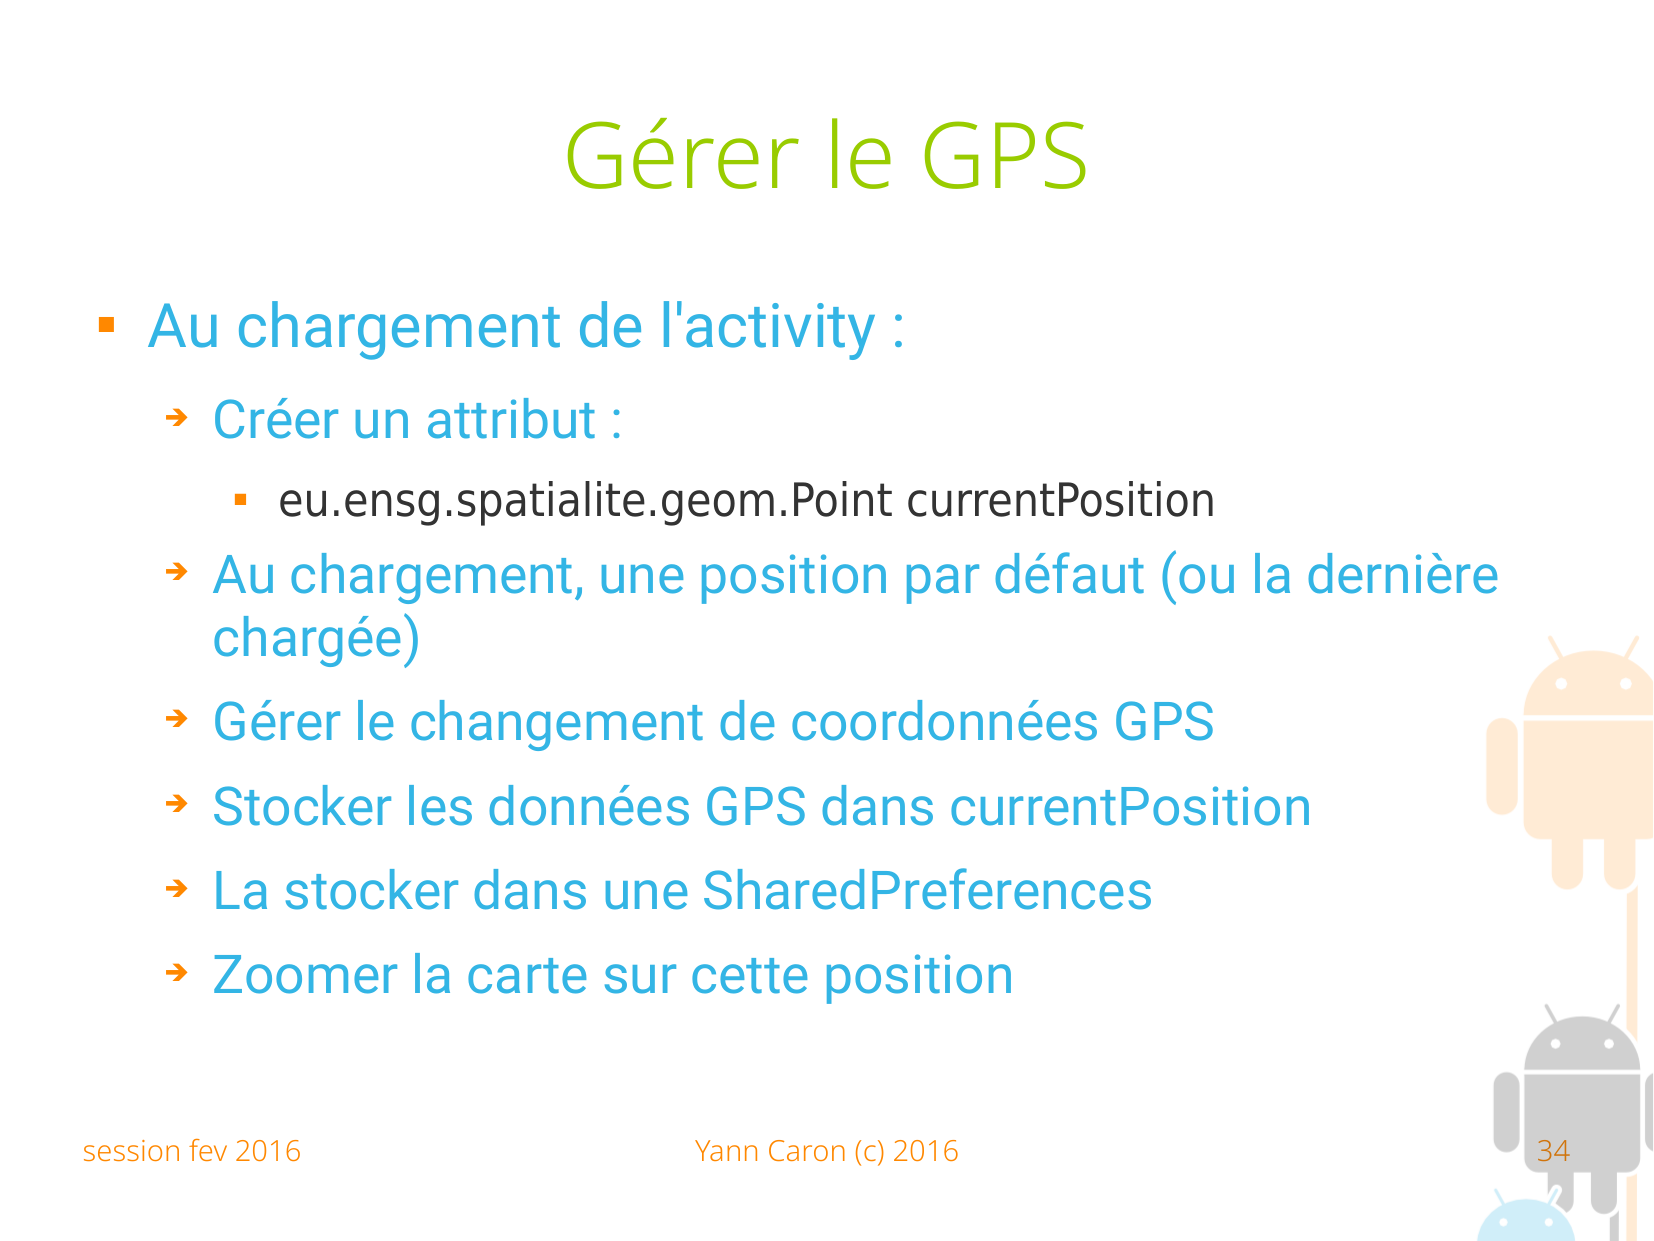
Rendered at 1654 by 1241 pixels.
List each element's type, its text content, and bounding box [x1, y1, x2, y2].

list Au chargement de l'activity : Créer un attribut : eu.ensg.spatialite.geom.Point currentPosition Au chargement, une position par défaut (ou la dernière chargée) Gérer le changement de coordonnées GPS Stocker les données GPS dans currentPosition La stocker dans une SharedPreferences Zoomer la carte sur cette position [82, 290, 1571, 1010]
title Gérer le GPS [82, 49, 1571, 257]
picture [240, 423, 1654, 1241]
